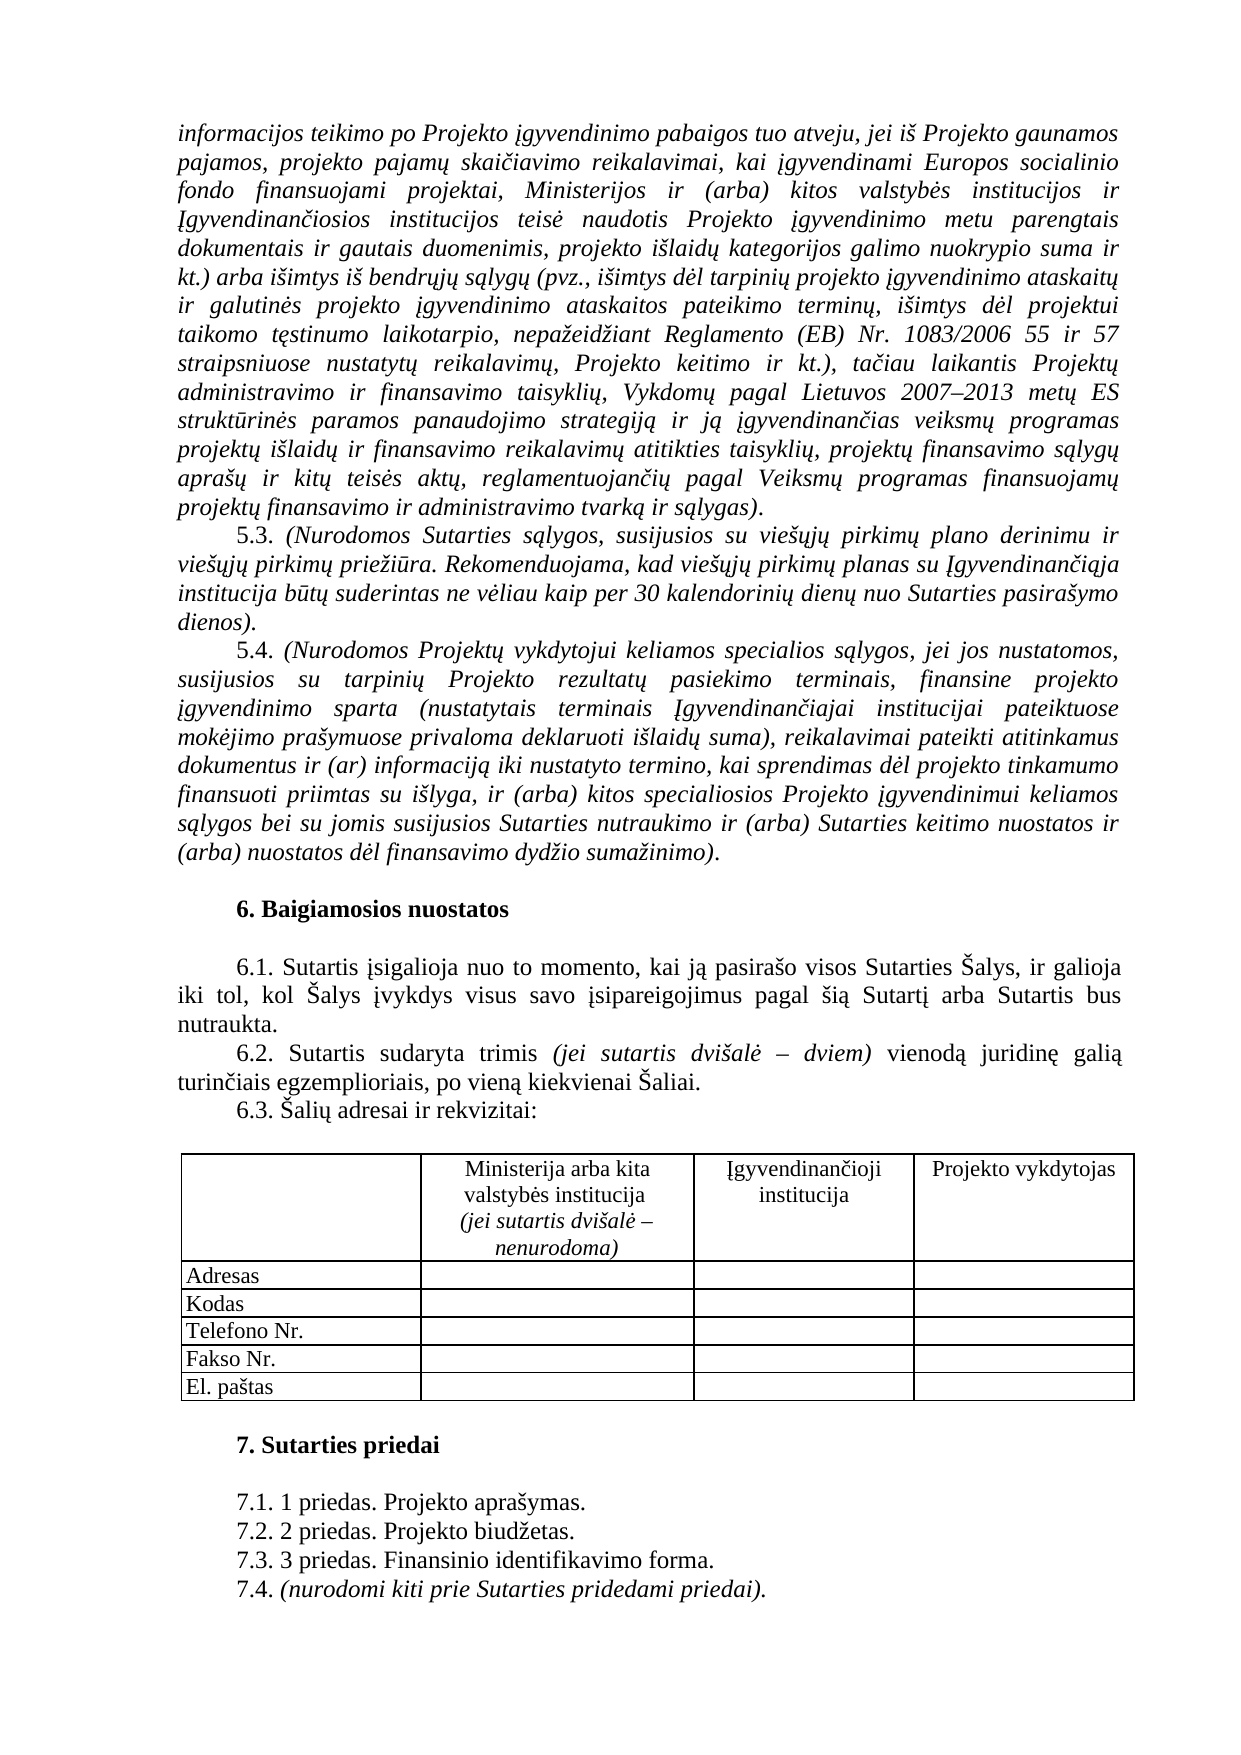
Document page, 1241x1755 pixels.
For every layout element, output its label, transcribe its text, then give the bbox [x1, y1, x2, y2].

table_cell [422, 1318, 693, 1344]
table_cell Fakso Nr. [182, 1346, 420, 1372]
text 6.2. Sutartis sudaryta trimis (jei sutartis dvišalė – dviem) vienodą juridinę galią turinčiais egzemplioriais, po vieną kiekvienai Šaliai. [177, 1038, 1122, 1096]
table_cell [915, 1318, 1133, 1344]
table_cell [695, 1262, 913, 1288]
text 6.3. Šalių adresai ir rekvizitai: [177, 1096, 1122, 1124]
table_cell [422, 1262, 693, 1288]
table_cell [915, 1373, 1133, 1400]
table_cell [422, 1290, 693, 1316]
text informacijos teikimo po Projekto įgyvendinimo pabaigos tuo atveju, jei iš Projekto gaunamos pajamos, projekto pajamų skaičiavimo reikalavimai, kai įgyvendinami Europos socialinio fondo finansuojami projektai, Ministerijos ir (arba) kitos valstybės institucijos ir Įgyvendinančiosios institucijos teisė naudotis Projekto įgyvendinimo metu parengtais dokumentais ir gautais duomenimis, projekto išlaidų kategorijos galimo nuokrypio suma ir kt.) arba išimtys iš bendrųjų sąlygų (pvz., išimtys dėl tarpinių projekto įgyvendinimo ataskaitų ir galutinės projekto įgyvendinimo ataskaitos pateikimo terminų, išimtys dėl projektui taikomo tęstinumo laikotarpio, nepažeidžiant Reglamento (EB) Nr. 1083/2006 55 ir 57 straipsniuose nustatytų reikalavimų, Projekto keitimo ir kt.), tačiau laikantis Projektų administravimo ir finansavimo taisyklių, Vykdomų pagal Lietuvos 2007–2013 metų ES struktūrinės paramos panaudojimo strategiją ir ją įgyvendinančias veiksmų programas projektų išlaidų ir finansavimo reikalavimų atitikties taisyklių, projektų finansavimo sąlygų aprašų ir kitų teisės aktų, reglamentuojančių pagal Veiksmų programas finansuojamų projektų finansavimo ir administravimo tvarką ir sąlygas). [177, 118, 1122, 521]
text 5.4. (Nurodomos Projektų vykdytojui keliamos specialios sąlygos, jei jos nustatomos, susijusios su tarpinių Projekto rezultatų pasiekimo terminais, finansine projekto įgyvendinimo sparta (nustatytais terminais Įgyvendinančiajai institucijai pateiktuose mokėjimo prašymuose privaloma deklaruoti išlaidų suma), reikalavimai pateikti atitinkamus dokumentus ir (ar) informaciją iki nustatyto termino, kai sprendimas dėl projekto tinkamumo finansuoti priimtas su išlyga, ir (arba) kitos specialiosios Projekto įgyvendinimui keliamos sąlygos bei su jomis susijusios Sutarties nutraukimo ir (arba) Sutarties keitimo nuostatos ir (arba) nuostatos dėl finansavimo dydžio sumažinimo). [177, 636, 1122, 866]
text 6.1. Sutartis įsigalioja nuo to momento, kai ją pasirašo visos Sutarties Šalys, ir galioja iki tol, kol Šalys įvykdys visus savo įsipareigojimus pagal šią Sutartį arba Sutartis bus nutraukta. [177, 952, 1122, 1038]
table_header [182, 1155, 420, 1260]
table_cell Adresas [182, 1262, 420, 1288]
text 7. Sutarties priedai [177, 1430, 1122, 1459]
text 7.1. 1 priedas. Projekto aprašymas. [177, 1487, 1122, 1516]
table_cell [695, 1290, 913, 1316]
table_cell [915, 1346, 1133, 1372]
table_cell [695, 1373, 913, 1400]
table_header Įgyvendinančioji institucija [695, 1155, 913, 1260]
text 7.4. (nurodomi kiti prie Sutarties pridedami priedai). [177, 1574, 1122, 1602]
text 7.2. 2 priedas. Projekto biudžetas. [177, 1516, 1122, 1545]
table_header Projekto vykdytojas [915, 1155, 1133, 1260]
table_cell El. paštas [182, 1373, 420, 1400]
text 7.3. 3 priedas. Finansinio identifikavimo forma. [177, 1545, 1122, 1574]
table_cell [422, 1373, 693, 1400]
table_cell [915, 1262, 1133, 1288]
table_cell [695, 1346, 913, 1372]
table_cell [695, 1318, 913, 1344]
table_cell [915, 1290, 1133, 1316]
table_cell [422, 1346, 693, 1372]
table_cell Kodas [182, 1290, 420, 1316]
text 6. Baigiamosios nuostatos [177, 894, 1122, 923]
text 5.3. (Nurodomos Sutarties sąlygos, susijusios su viešųjų pirkimų plano derinimu ir viešųjų pirkimų priežiūra. Rekomenduojama, kad viešųjų pirkimų planas su Įgyvendinančiąja institucija būtų suderintas ne vėliau kaip per 30 kalendorinių dienų nuo Sutarties pasirašymo dienos). [177, 521, 1122, 636]
table_cell Telefono Nr. [182, 1318, 420, 1344]
table_header Ministerija arba kita valstybės institucija (jei sutartis dvišalė – nenurodoma) [422, 1155, 693, 1260]
